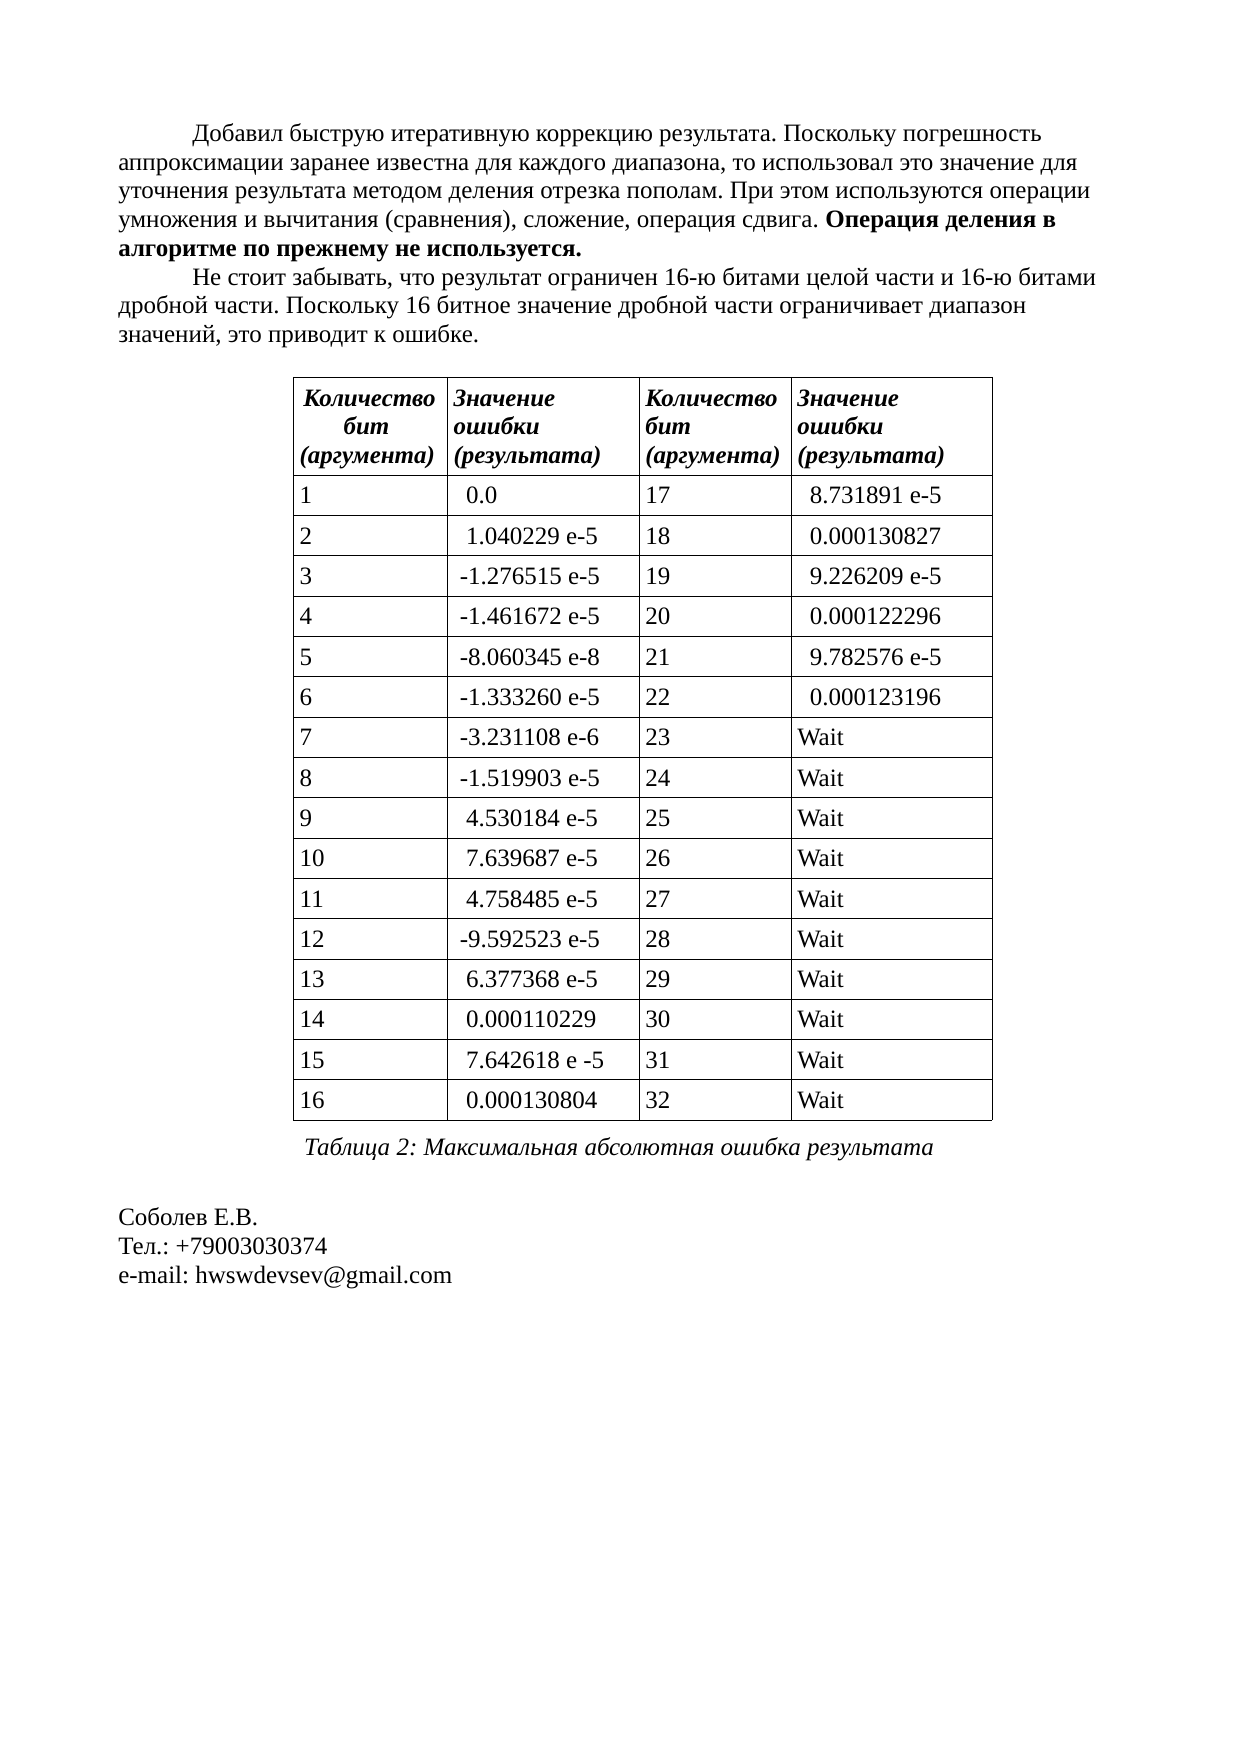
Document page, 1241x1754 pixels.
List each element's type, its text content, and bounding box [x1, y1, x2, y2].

table_cell Wait [792, 839, 992, 878]
table_cell 10 [294, 839, 447, 878]
table_cell 28 [640, 919, 791, 958]
table_cell 23 [640, 718, 791, 757]
table_cell 30 [640, 1000, 791, 1039]
table_cell 18 [640, 516, 791, 555]
table_cell 8 [294, 758, 447, 797]
table_cell 8.731891 e-5 [792, 476, 992, 515]
table_cell 7.639687 e-5 [448, 839, 639, 878]
table_cell Wait [792, 798, 992, 837]
table_cell 9.226209 e-5 [792, 556, 992, 596]
table_cell 11 [294, 879, 447, 918]
table_cell Wait [792, 758, 992, 797]
table_cell 3 [294, 556, 447, 596]
table_header Количество бит (аргумента) [294, 378, 447, 475]
table_header Количество бит (аргумента) [640, 378, 791, 475]
table_header Значение ошибки (результата) [792, 378, 992, 475]
table_cell -1.461672 e-5 [448, 597, 639, 636]
table_cell -3.231108 e-6 [448, 718, 639, 757]
table_cell 9 [294, 798, 447, 837]
table_cell 6.377368 e-5 [448, 960, 639, 999]
table_cell 26 [640, 839, 791, 878]
table_cell 1.040229 e-5 [448, 516, 639, 555]
table_cell 0.0 [448, 476, 639, 515]
table_cell 4.530184 e-5 [448, 798, 639, 837]
table_cell 4 [294, 597, 447, 636]
table_cell 15 [294, 1040, 447, 1079]
table_cell 7 [294, 718, 447, 757]
text Таблица 2: Максимальная абсолютная ошибка результата [118, 1132, 1122, 1161]
table_header Значение ошибки (результата) [448, 378, 639, 475]
table_cell 7.642618 e -5 [448, 1040, 639, 1079]
table_cell 0.000123196 [792, 677, 992, 717]
table_cell 27 [640, 879, 791, 918]
table_cell -8.060345 e-8 [448, 637, 639, 676]
table_cell 2 [294, 516, 447, 555]
table_cell 31 [640, 1040, 791, 1079]
table_cell Wait [792, 1080, 992, 1120]
table_cell -1.519903 e-5 [448, 758, 639, 797]
table_cell 12 [294, 919, 447, 958]
table_cell Wait [792, 1000, 992, 1039]
table_cell 0.000130804 [448, 1080, 639, 1120]
table_cell -1.333260 e-5 [448, 677, 639, 717]
table_cell 0.000122296 [792, 597, 992, 636]
table_cell 16 [294, 1080, 447, 1120]
text Тел.: +79003030374 [118, 1231, 1122, 1260]
table_cell 4.758485 e-5 [448, 879, 639, 918]
table_cell Wait [792, 1040, 992, 1079]
text Добавил быструю итеративную коррекцию результата. Поскольку погрешность аппроксимации заранее известна для каждого диапазона, то использовал это значение для уточнения результата методом деления отрезка пополам. При этом используются операции умножения и вычитания (сравнения), сложение, операция сдвига. Операция деления в алгоритме по прежнему не используется. [118, 118, 1122, 262]
table_cell 20 [640, 597, 791, 636]
table_cell -1.276515 e-5 [448, 556, 639, 596]
table_cell 19 [640, 556, 791, 596]
table_cell 21 [640, 637, 791, 676]
table_cell 24 [640, 758, 791, 797]
table_cell Wait [792, 919, 992, 958]
table_cell 32 [640, 1080, 791, 1120]
table_cell Wait [792, 718, 992, 757]
table_cell 0.000110229 [448, 1000, 639, 1039]
table_cell 14 [294, 1000, 447, 1039]
table_cell 1 [294, 476, 447, 515]
text Не стоит забывать, что результат ограничен 16-ю битами целой части и 16-ю битами дробной части. Поскольку 16 битное значение дробной части ограничивает диапазон значений, это приводит к ошибке. [118, 262, 1122, 348]
table_cell 29 [640, 960, 791, 999]
table_cell 25 [640, 798, 791, 837]
table_cell Wait [792, 879, 992, 918]
table_cell 6 [294, 677, 447, 717]
table_cell 22 [640, 677, 791, 717]
table_cell 9.782576 e-5 [792, 637, 992, 676]
table_cell 13 [294, 960, 447, 999]
table_cell 5 [294, 637, 447, 676]
text e-mail: hwswdevsev@gmail.com [118, 1260, 1122, 1288]
table_cell Wait [792, 960, 992, 999]
table_cell -9.592523 e-5 [448, 919, 639, 958]
table_cell 0.000130827 [792, 516, 992, 555]
text Соболев Е.В. [118, 1202, 1122, 1231]
table_cell 17 [640, 476, 791, 515]
